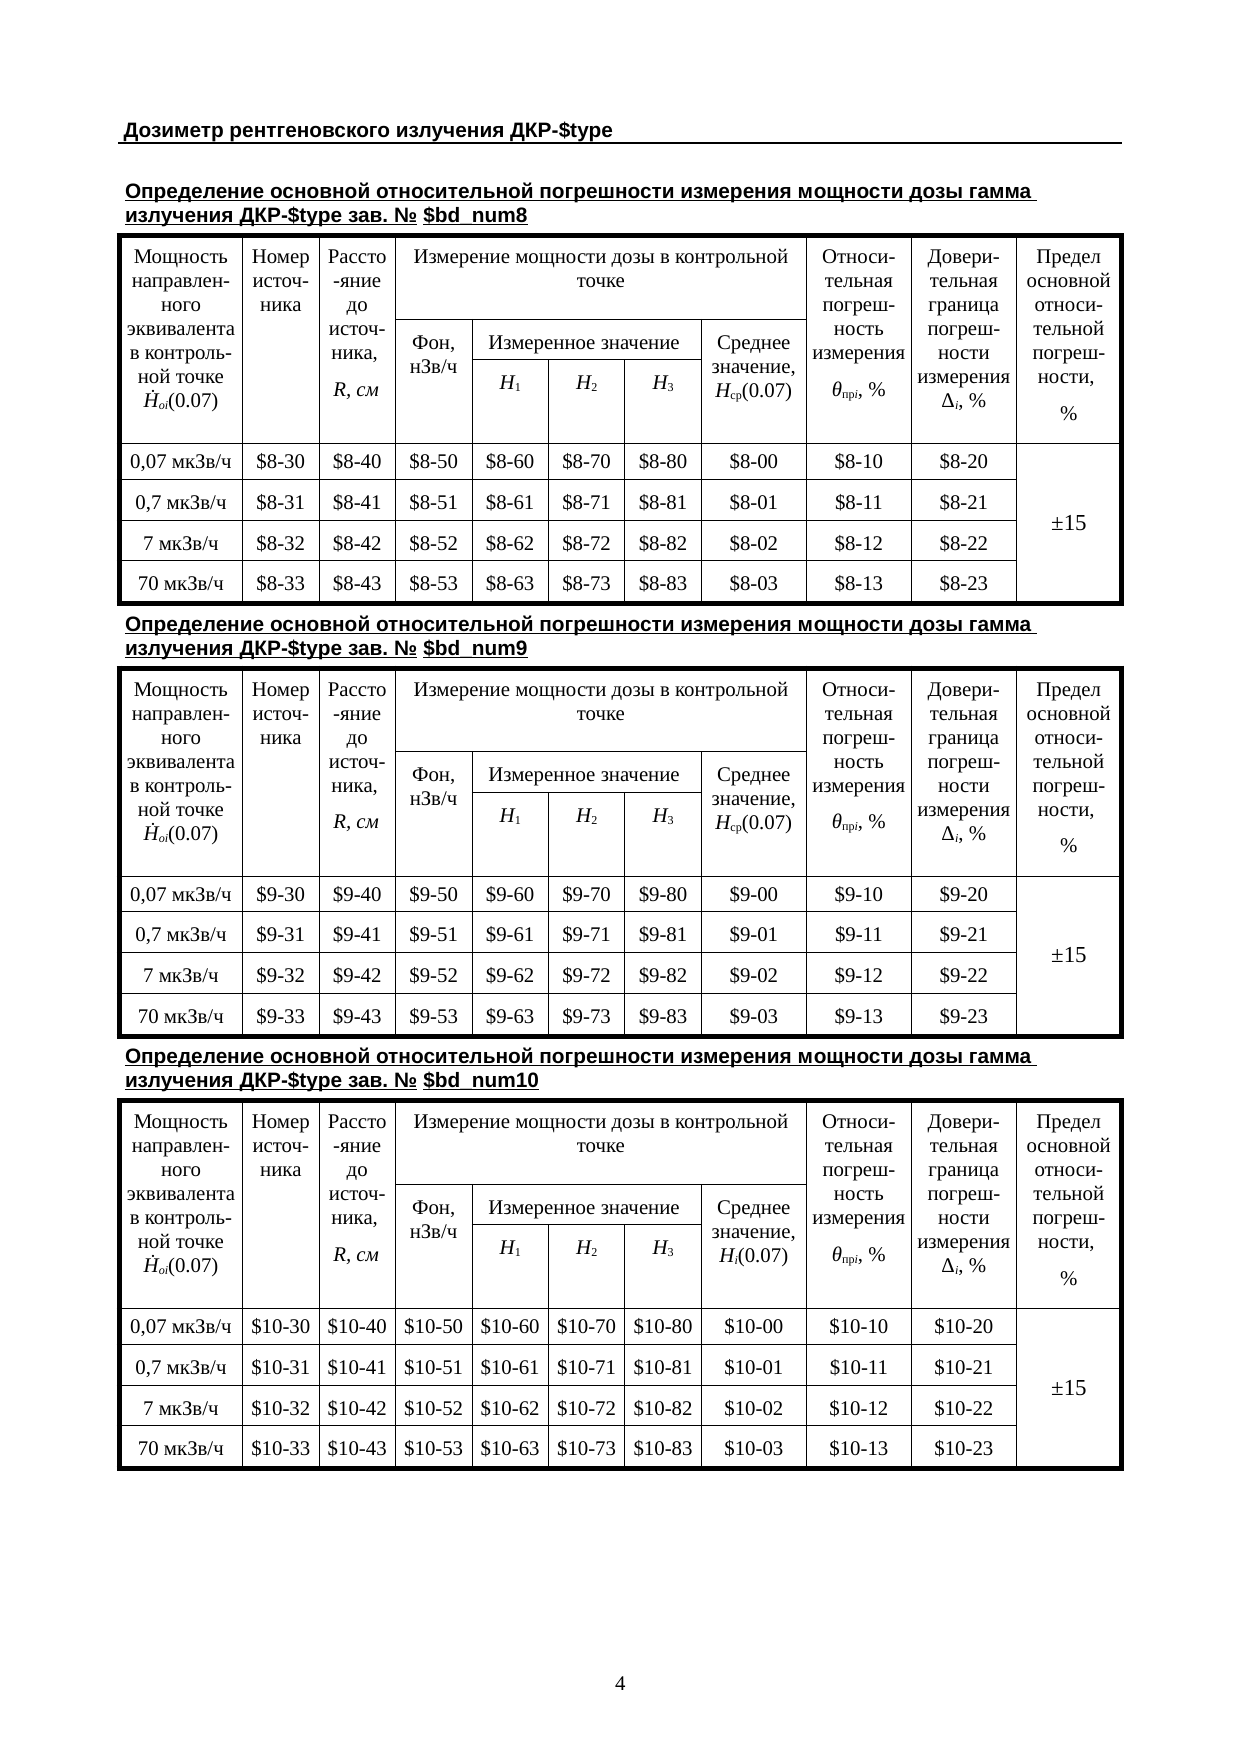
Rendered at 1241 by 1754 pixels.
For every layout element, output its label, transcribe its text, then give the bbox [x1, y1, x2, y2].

table_cell Предел основной относи-тельной погреш-ности, % [1017, 238, 1119, 443]
table_cell $9-82 [625, 953, 701, 993]
table_cell $10-42 [320, 1386, 395, 1425]
table_cell $10-73 [549, 1426, 624, 1466]
table_cell $9-43 [320, 994, 395, 1033]
table_cell $8-53 [396, 561, 472, 601]
table_header Определение основной относительной погрешности измерения мощности дозы гамма излучения ДКР-$type зав. № $bd_num10 [119, 1039, 1121, 1098]
table_cell Измерение мощности дозы в контрольной точке [396, 1103, 806, 1184]
table_cell $10-72 [549, 1386, 624, 1425]
table_cell Довери-тельная граница погреш-ности измерения Δi, % [912, 671, 1016, 876]
table_cell $9-62 [473, 953, 548, 993]
table_cell H3 [625, 793, 701, 876]
table_cell $10-62 [473, 1386, 548, 1425]
table_cell $9-01 [702, 912, 806, 952]
table_cell $8-63 [473, 561, 548, 601]
table_cell $10-20 [912, 1309, 1016, 1344]
table_cell Среднее значение, Hi(0.07) [702, 1185, 806, 1308]
table_cell H1 [473, 793, 548, 876]
table_cell Измерение мощности дозы в контрольной точке [396, 238, 806, 319]
table_cell $8-41 [320, 480, 395, 519]
table_cell Номер источ-ника [243, 1103, 319, 1308]
table_cell ±15 [1017, 444, 1119, 601]
table_cell H2 [549, 1225, 624, 1308]
table_cell $10-82 [625, 1386, 701, 1425]
table_cell Предел основной относи-тельной погреш-ности, % [1017, 1103, 1119, 1308]
table_cell $10-02 [702, 1386, 806, 1425]
table_cell Рассто-яние до источ-ника, R, см [320, 1103, 395, 1308]
table_cell $8-62 [473, 521, 548, 560]
table_cell $9-12 [807, 953, 911, 993]
table_cell $10-61 [473, 1345, 548, 1384]
table_cell 0,7 мкЗв/ч [122, 1345, 242, 1384]
table_cell $9-21 [912, 912, 1016, 952]
table_cell $8-82 [625, 521, 701, 560]
table_cell $9-70 [549, 877, 624, 911]
table_cell $8-02 [702, 521, 806, 560]
table_cell $9-31 [243, 912, 319, 952]
table_cell Фон, нЗв/ч [396, 1185, 472, 1308]
table_cell $10-40 [320, 1309, 395, 1344]
table_cell 7 мкЗв/ч [122, 1386, 242, 1425]
table_cell $9-41 [320, 912, 395, 952]
table_cell $8-32 [243, 521, 319, 560]
table_cell 0,07 мкЗв/ч [122, 877, 242, 911]
table_cell $8-71 [549, 480, 624, 519]
table_cell Мощность направлен-ного эквивалента в контроль-ной точке Ḣoi(0.07) [122, 671, 242, 876]
table_cell $8-60 [473, 444, 548, 479]
table_cell $9-61 [473, 912, 548, 952]
table_cell $10-53 [396, 1426, 472, 1466]
table_cell $10-10 [807, 1309, 911, 1344]
table_cell Рассто-яние до источ-ника, R, см [320, 238, 395, 443]
table_cell $8-10 [807, 444, 911, 479]
table_cell $9-40 [320, 877, 395, 911]
table_cell Мощность направлен-ного эквивалента в контроль-ной точке Ḣoi(0.07) [122, 1103, 242, 1308]
table_cell $8-13 [807, 561, 911, 601]
table_cell $8-61 [473, 480, 548, 519]
table_cell $8-83 [625, 561, 701, 601]
table_cell $9-22 [912, 953, 1016, 993]
table_cell $8-23 [912, 561, 1016, 601]
table_cell H2 [549, 793, 624, 876]
table_cell Относи-тельная погреш-ность измерения θпрi, % [807, 671, 911, 876]
table_cell 0,07 мкЗв/ч [122, 444, 242, 479]
table_cell $8-42 [320, 521, 395, 560]
table_cell $8-81 [625, 480, 701, 519]
table_cell $9-53 [396, 994, 472, 1033]
table_cell $8-30 [243, 444, 319, 479]
table_cell $8-50 [396, 444, 472, 479]
table_cell $10-51 [396, 1345, 472, 1384]
table_cell 0,7 мкЗв/ч [122, 480, 242, 519]
table_cell $9-03 [702, 994, 806, 1033]
table_cell $8-33 [243, 561, 319, 601]
table_cell $8-43 [320, 561, 395, 601]
table_cell Фон, нЗв/ч [396, 320, 472, 443]
table_cell $9-23 [912, 994, 1016, 1033]
table_cell $8-03 [702, 561, 806, 601]
table_cell $9-50 [396, 877, 472, 911]
table_cell Измеренное значение [473, 1185, 701, 1224]
table_cell ±15 [1017, 1309, 1119, 1466]
table_cell $10-41 [320, 1345, 395, 1384]
table_cell $9-73 [549, 994, 624, 1033]
table_cell Среднее значение, Hср(0.07) [702, 320, 806, 443]
table_cell H3 [625, 360, 701, 443]
table_cell 70 мкЗв/ч [122, 1426, 242, 1466]
table_cell $8-70 [549, 444, 624, 479]
table_cell $8-22 [912, 521, 1016, 560]
table_cell $10-32 [243, 1386, 319, 1425]
table_cell 0,07 мкЗв/ч [122, 1309, 242, 1344]
table_cell $10-63 [473, 1426, 548, 1466]
table_header Определение основной относительной погрешности измерения мощности дозы гамма излучения ДКР-$type зав. № $bd_num8 [119, 174, 1121, 233]
table_cell $10-80 [625, 1309, 701, 1344]
table_cell Измеренное значение [473, 320, 701, 359]
table_cell $9-71 [549, 912, 624, 952]
table_cell $10-52 [396, 1386, 472, 1425]
table_cell $8-20 [912, 444, 1016, 479]
table_cell $10-43 [320, 1426, 395, 1466]
table_cell 7 мкЗв/ч [122, 953, 242, 993]
table_cell Измерение мощности дозы в контрольной точке [396, 671, 806, 751]
table_cell 0,7 мкЗв/ч [122, 912, 242, 952]
table_cell $10-71 [549, 1345, 624, 1384]
table_cell $8-72 [549, 521, 624, 560]
table_cell $10-70 [549, 1309, 624, 1344]
table_cell Относи-тельная погреш-ность измерения θпрi, % [807, 238, 911, 443]
table_cell $10-22 [912, 1386, 1016, 1425]
table_cell H2 [549, 360, 624, 443]
table_cell $8-40 [320, 444, 395, 479]
table_cell 70 мкЗв/ч [122, 561, 242, 601]
table_cell $8-51 [396, 480, 472, 519]
table_cell $9-30 [243, 877, 319, 911]
table_cell Номер источ-ника [243, 671, 319, 876]
table_cell $9-83 [625, 994, 701, 1033]
table_cell $10-13 [807, 1426, 911, 1466]
table_cell $10-11 [807, 1345, 911, 1384]
table_cell $8-73 [549, 561, 624, 601]
table_cell $9-72 [549, 953, 624, 993]
table_cell H3 [625, 1225, 701, 1308]
table_cell ±15 [1017, 877, 1119, 1033]
table_cell $10-83 [625, 1426, 701, 1466]
table_cell Фон, нЗв/ч [396, 752, 472, 876]
table_cell $10-30 [243, 1309, 319, 1344]
table_cell $9-81 [625, 912, 701, 952]
table_cell $8-00 [702, 444, 806, 479]
table_cell Довери-тельная граница погреш-ности измерения Δi, % [912, 238, 1016, 443]
table_cell $9-13 [807, 994, 911, 1033]
table_cell $9-11 [807, 912, 911, 952]
table_cell $8-80 [625, 444, 701, 479]
table_cell $10-21 [912, 1345, 1016, 1384]
table_cell $9-00 [702, 877, 806, 911]
table_cell $8-21 [912, 480, 1016, 519]
table_cell Предел основной относи-тельной погреш-ности, % [1017, 671, 1119, 876]
table_cell H1 [473, 360, 548, 443]
table_cell $10-60 [473, 1309, 548, 1344]
table_cell $10-03 [702, 1426, 806, 1466]
table_cell Измеренное значение [473, 752, 701, 792]
table_cell $9-60 [473, 877, 548, 911]
table_cell $8-11 [807, 480, 911, 519]
table_cell $9-10 [807, 877, 911, 911]
table_cell $10-23 [912, 1426, 1016, 1466]
table_cell $8-52 [396, 521, 472, 560]
table_cell $9-02 [702, 953, 806, 993]
table_cell $10-31 [243, 1345, 319, 1384]
table_cell $9-80 [625, 877, 701, 911]
table_cell $10-01 [702, 1345, 806, 1384]
table_cell $10-00 [702, 1309, 806, 1344]
table_cell Довери-тельная граница погреш-ности измерения Δi, % [912, 1103, 1016, 1308]
table_cell $9-20 [912, 877, 1016, 911]
table_cell $8-12 [807, 521, 911, 560]
table_cell $10-50 [396, 1309, 472, 1344]
table_cell $9-63 [473, 994, 548, 1033]
table_cell $9-32 [243, 953, 319, 993]
table_cell 70 мкЗв/ч [122, 994, 242, 1033]
table_cell Относи-тельная погреш-ность измерения θпрi, % [807, 1103, 911, 1308]
table_cell $9-51 [396, 912, 472, 952]
table_cell $8-01 [702, 480, 806, 519]
table_cell Мощность направлен-ного эквивалента в контроль-ной точке Ḣoi(0.07) [122, 238, 242, 443]
table_cell Номер источ-ника [243, 238, 319, 443]
table_cell Среднее значение, Hср(0.07) [702, 752, 806, 876]
table_cell $9-33 [243, 994, 319, 1033]
table_cell $10-33 [243, 1426, 319, 1466]
table_cell $9-42 [320, 953, 395, 993]
table_cell $8-31 [243, 480, 319, 519]
table_cell H1 [473, 1225, 548, 1308]
table_cell $10-12 [807, 1386, 911, 1425]
table_cell 7 мкЗв/ч [122, 521, 242, 560]
table_header Определение основной относительной погрешности измерения мощности дозы гамма излучения ДКР-$type зав. № $bd_num9 [119, 606, 1121, 666]
table_cell $9-52 [396, 953, 472, 993]
table_cell $10-81 [625, 1345, 701, 1384]
table_cell Рассто-яние до источ-ника, R, см [320, 671, 395, 876]
